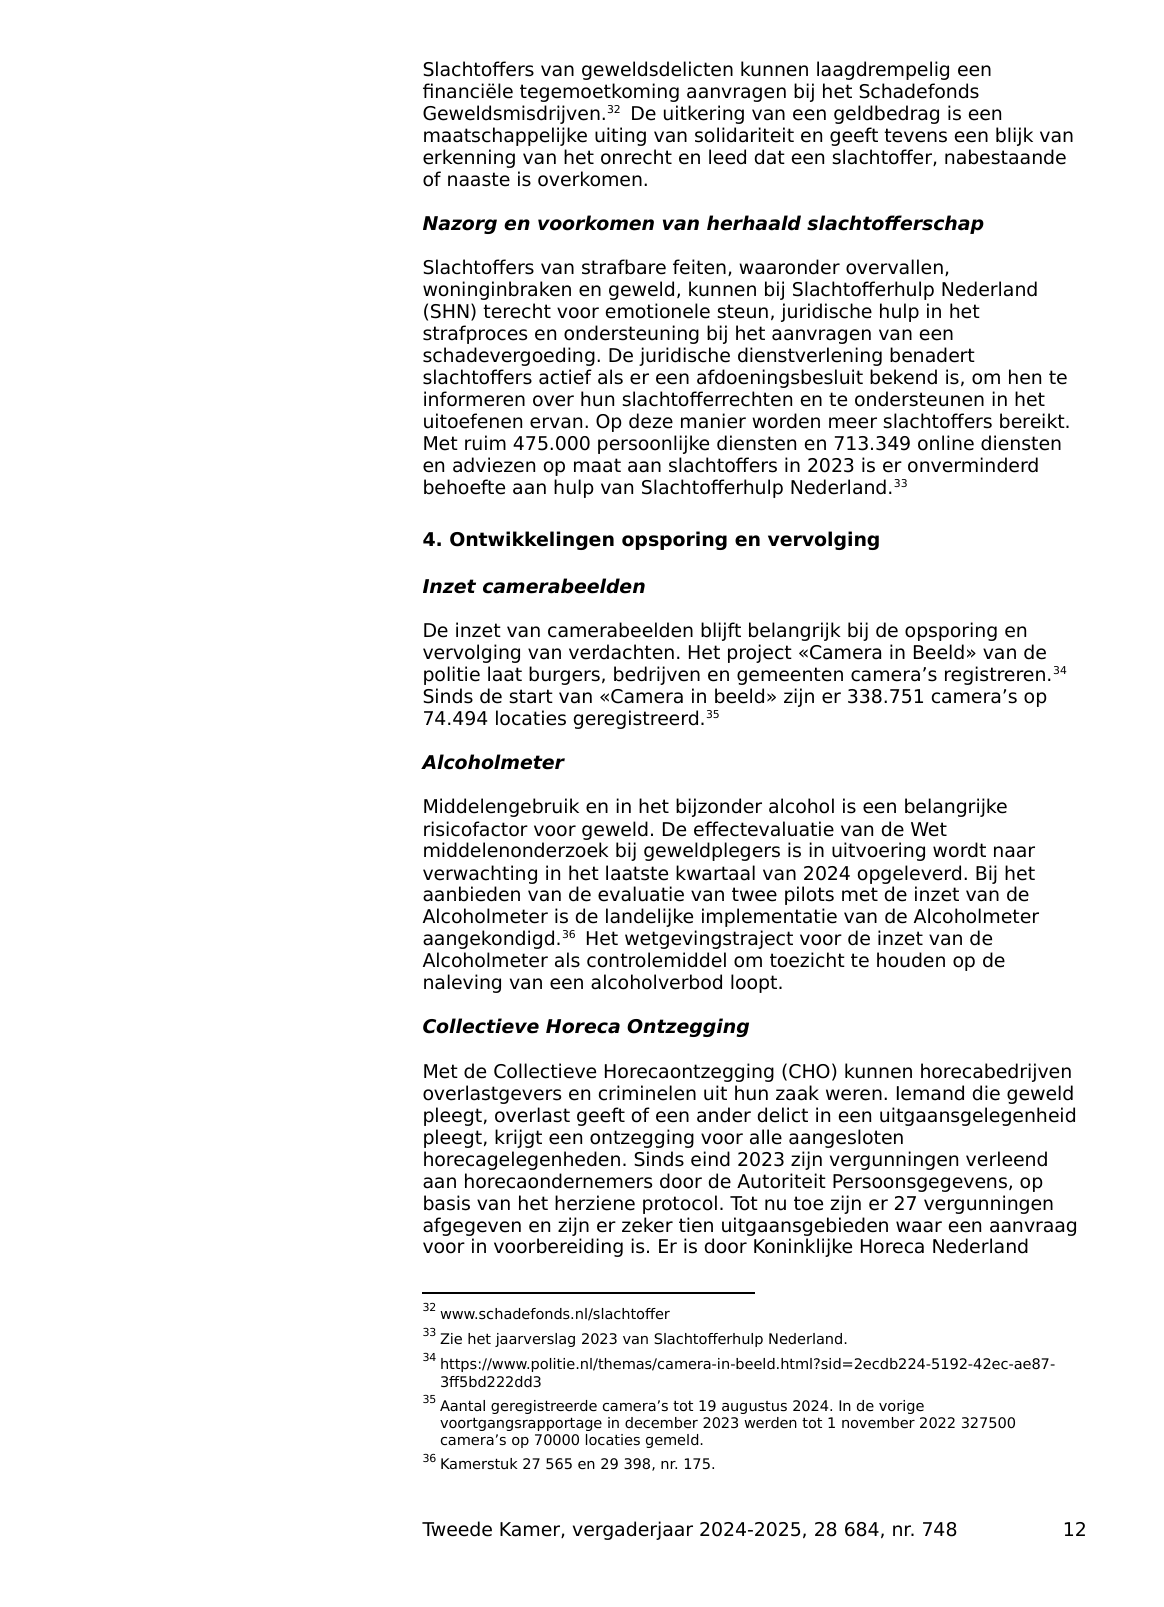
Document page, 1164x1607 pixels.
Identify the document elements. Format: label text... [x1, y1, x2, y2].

subtitle 4. Ontwikkelingen opsporing en vervolging [422, 529, 1087, 551]
text Slachtoffers van strafbare feiten, waaronder overvallen, woninginbraken en geweld, kunnen bij Slachtofferhulp Nederland (SHN) terecht voor emotionele steun, juridische hulp in het strafproces en ondersteuning bij het aanvragen van een schadevergoeding. De juridische dienstverlening benadert slachtoffers actief als er een afdoeningsbesluit bekend is, om hen te informeren over hun slachtofferrechten en te ondersteunen in het uitoefenen ervan. Op deze manier worden meer slachtoffers bereikt. Met ruim 475.000 persoonlijke diensten en 713.349 online diensten en adviezen op maat aan slachtoffers in 2023 is er onverminderd behoefte aan hulp van Slachtofferhulp Nederland. [422, 257, 1087, 499]
text www.schadefonds.nl/slachtoffer [422, 1302, 1087, 1324]
subtitle Nazorg en voorkomen van herhaald slachtofferschap [422, 213, 1087, 235]
text Kamerstuk 27 565 en 29 398, nr. 175. [422, 1452, 1087, 1474]
text Aantal geregistreerde camera’s tot 19 augustus 2024. In de vorige voortgangsrapportage in december 2023 werden tot 1 november 2022 327500 camera’s op 70000 locaties gemeld. [422, 1393, 1087, 1449]
subtitle Collectieve Horeca Ontzegging [422, 1016, 1087, 1038]
text De inzet van camerabeelden blijft belangrijk bij de opsporing en vervolging van verdachten. Het project «Camera in Beeld» van de politie laat burgers, bedrijven en gemeenten camera’s registreren. Sinds de start van «Camera in beeld» zijn er 338.751 camera’s op 74.494 locaties geregistreerd. [422, 620, 1087, 730]
text Slachtoffers van geweldsdelicten kunnen laagdrempelig een financiële tegemoetkoming aanvragen bij het Schadefonds Geweldsmisdrijven. De uitkering van een geldbedrag is een maatschappelijke uiting van solidariteit en geeft tevens een blijk van erkenning van het onrecht en leed dat een slachtoffer, nabestaande of naaste is overkomen. [422, 59, 1087, 191]
text Zie het jaarverslag 2023 van Slachtofferhulp Nederland. [422, 1327, 1087, 1349]
text Met de Collectieve Horecaontzegging (CHO) kunnen horecabedrijven overlastgevers en criminelen uit hun zaak weren. Iemand die geweld pleegt, overlast geeft of een ander delict in een uitgaansgelegenheid pleegt, krijgt een ontzegging voor alle aangesloten horecagelegenheden. Sinds eind 2023 zijn vergunningen verleend aan horecaondernemers door de Autoriteit Persoonsgegevens, op basis van het herziene protocol. Tot nu toe zijn er 27 vergunningen afgegeven en zijn er zeker tien uitgaansgebieden waar een aanvraag voor in voorbereiding is. Er is door Koninklijke Horeca Nederland [422, 1061, 1087, 1258]
subtitle Alcoholmeter [422, 752, 1087, 774]
text Middelengebruik en in het bijzonder alcohol is een belangrijke risicofactor voor geweld. De effectevaluatie van de Wet middelenonderzoek bij geweldplegers is in uitvoering wordt naar verwachting in het laatste kwartaal van 2024 opgeleverd. Bij het aanbieden van de evaluatie van twee pilots met de inzet van de Alcoholmeter is de landelijke implementatie van de Alcoholmeter aangekondigd. Het wetgevingstraject voor de inzet van de Alcoholmeter als controlemiddel om toezicht te houden op de naleving van een alcoholverbod loopt. [422, 796, 1087, 994]
text https://www.politie.nl/themas/camera-in-beeld.html?sid=2ecdb224-5192-42ec-ae87-3ff5bd222dd3 [422, 1352, 1087, 1391]
subtitle Inzet camerabeelden [422, 576, 1087, 598]
